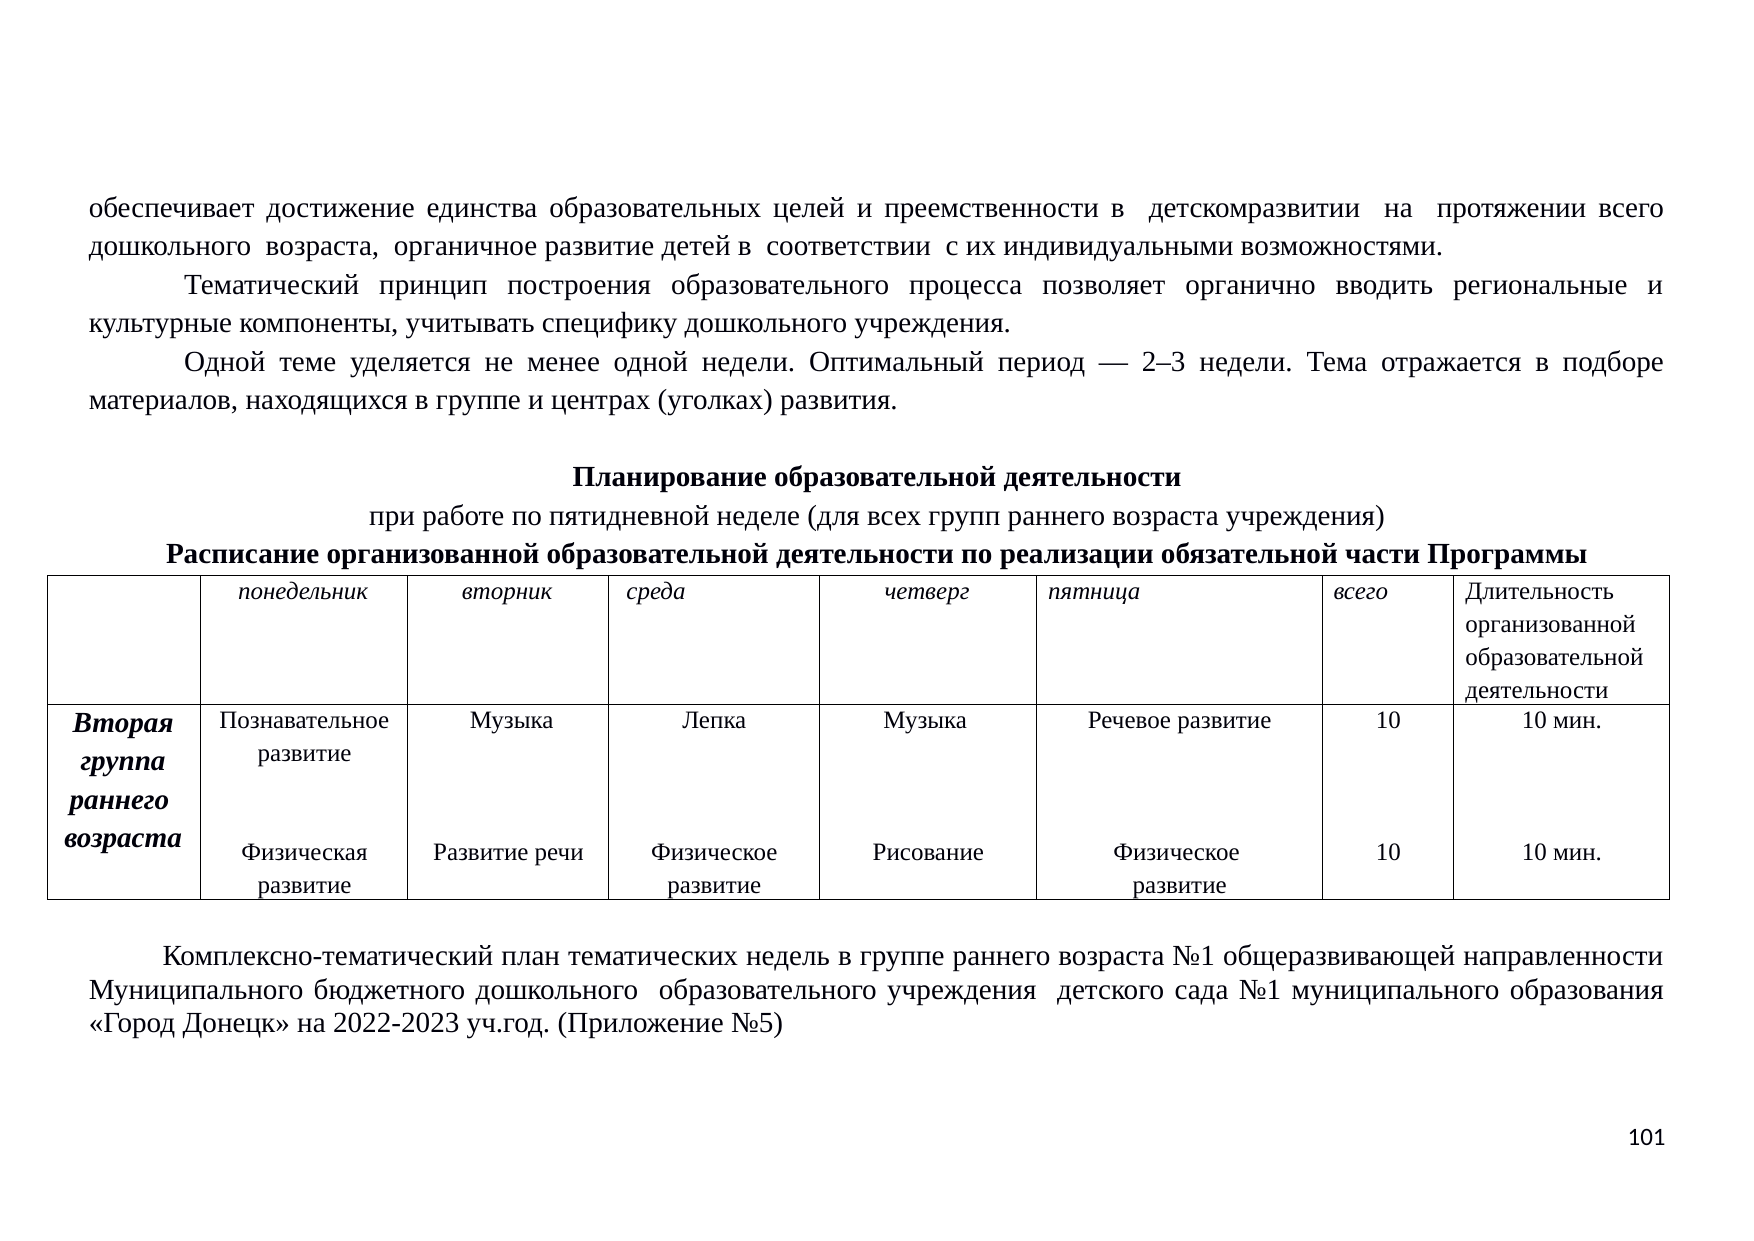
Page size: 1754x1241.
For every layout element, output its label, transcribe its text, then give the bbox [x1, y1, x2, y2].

text Тематический принцип построения образовательного процесса позволяет органично вводить региональные и культурные компоненты, учитывать специфику дошкольного учреждения. [88, 267, 1665, 339]
table_cell 10 мин. 10 мин. [1454, 705, 1669, 899]
table_header [48, 576, 200, 704]
table_header четверг [820, 576, 1036, 704]
table_header понедельник [201, 576, 407, 704]
table_cell Познавательное развитие Физическая развитие [201, 705, 407, 899]
table_cell Музыка Развитие речи [408, 705, 608, 899]
text при работе по пятидневной неделе (для всех групп раннего возраста учреждения) [88, 498, 1665, 532]
table_header вторник [408, 576, 608, 704]
table_header всего [1323, 576, 1453, 704]
text обеспечивает достижение единства образовательных целей и преемственности в детскомразвитии на протяжении всего дошкольного возраста, органичное развитие детей в соответствии с их индивидуальными возможностями. [88, 190, 1665, 262]
table_cell Лепка Физическое развитие [609, 705, 819, 899]
table_cell 10 10 [1323, 705, 1453, 899]
text Одной теме уделяется не менее одной недели. Оптимальный период — 2–3 недели. Тема отражается в подборе материалов, находящихся в группе и центрах (уголках) развития. [88, 344, 1665, 416]
table_cell Музыка Рисование [820, 705, 1036, 899]
table_cell Речевое развитие Физическое развитие [1037, 705, 1322, 899]
table_header пятница [1037, 576, 1322, 704]
text Комплексно-тематический план тематических недель в группе раннего возраста №1 общеразвивающей направленности Муниципального бюджетного дошкольного образовательного учреждения детского сада №1 муниципального образования «Город Донецк» на 2022-2023 уч.год. (Приложение №5) [88, 938, 1665, 1039]
text Расписание организованной образовательной деятельности по реализации обязательной части Программы [88, 537, 1665, 570]
table_header среда [609, 576, 819, 704]
text Планирование образовательной деятельности [88, 459, 1665, 493]
table_cell Вторая группа раннего возраста [48, 705, 200, 899]
table_header Длительность организованной образовательной деятельности [1454, 576, 1669, 704]
